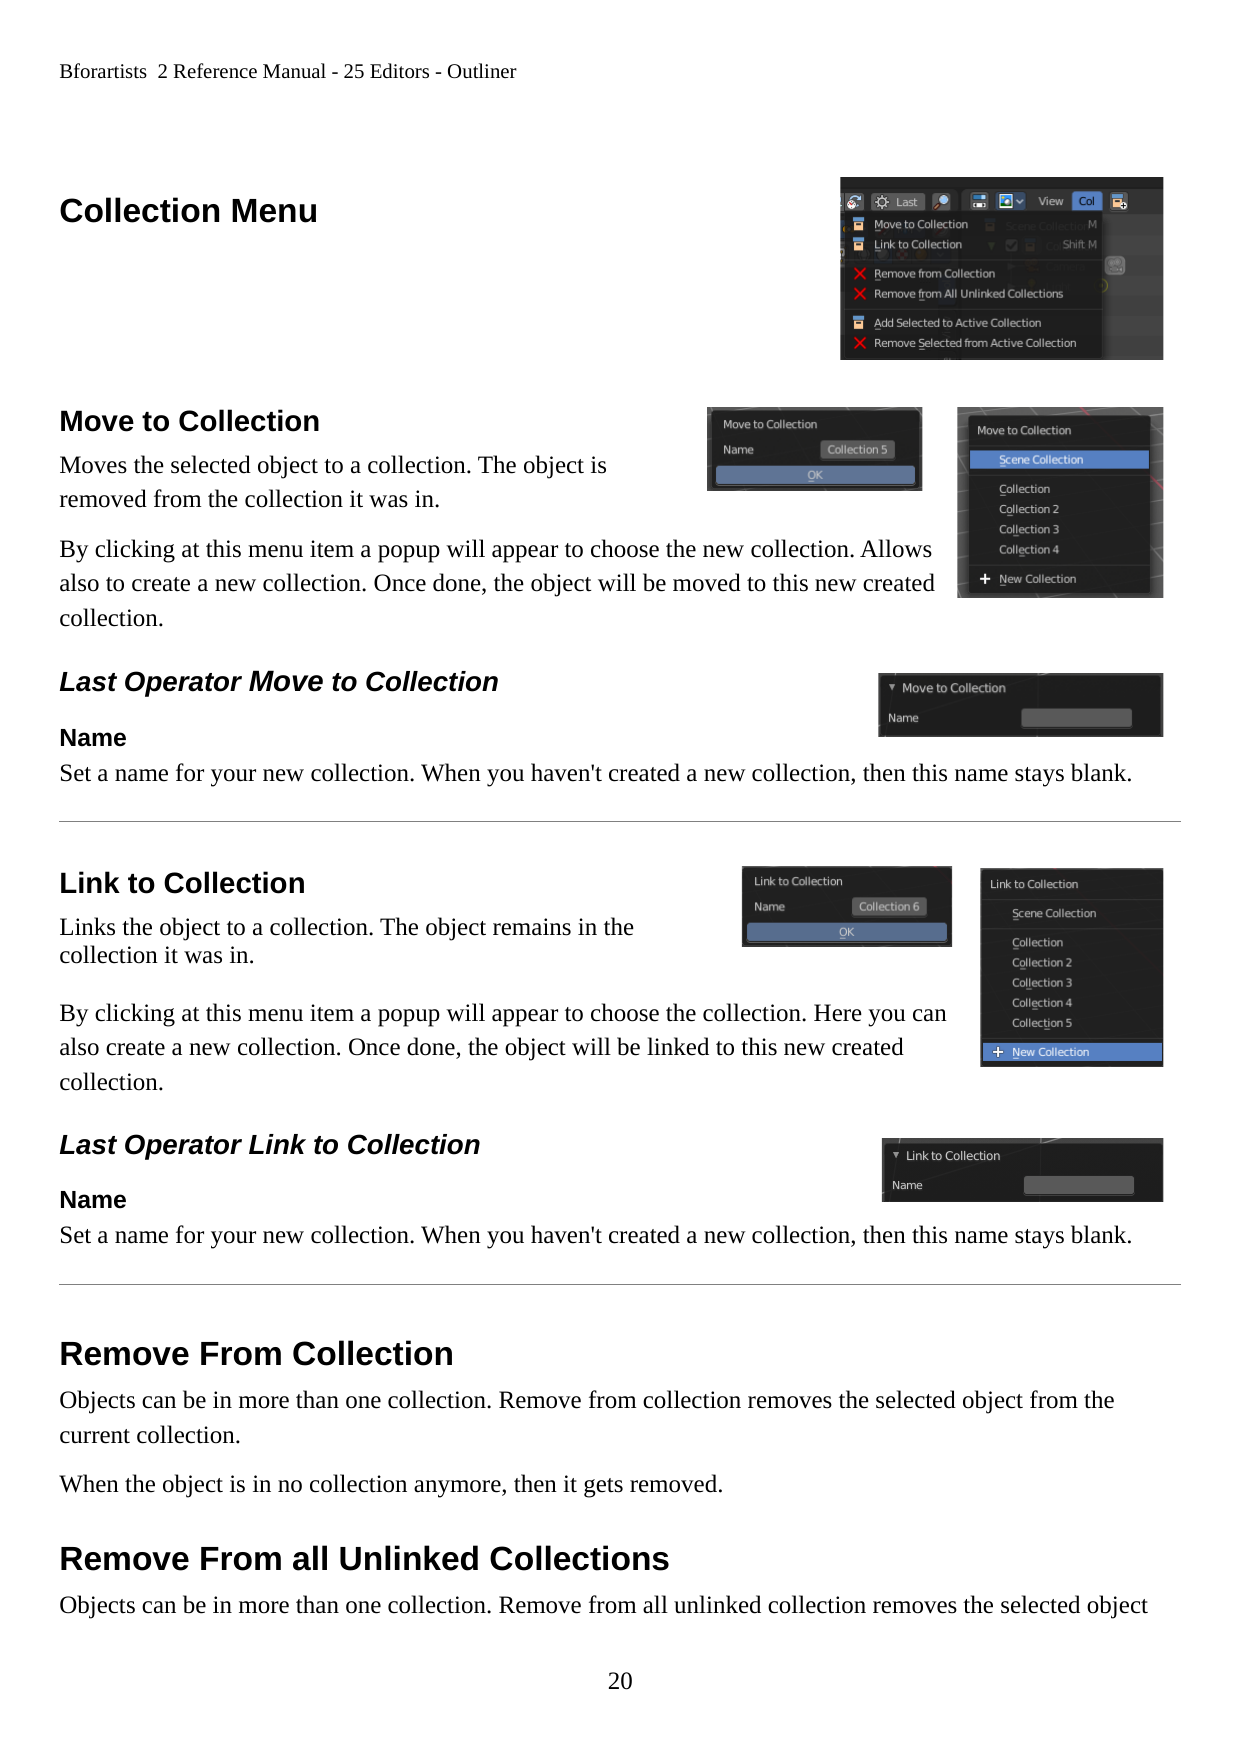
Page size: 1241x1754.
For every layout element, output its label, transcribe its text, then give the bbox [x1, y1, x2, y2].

subtitle Last Operator Move to Collection [59, 664, 1181, 698]
subtitle Link to Collection [59, 866, 741, 899]
subtitle Name [59, 1185, 1181, 1214]
subtitle [1164, 191, 1181, 229]
subtitle Move to Collection [59, 404, 1181, 438]
subtitle Remove From all Unlinked Collections [59, 1539, 1181, 1577]
picture [881, 1138, 1164, 1202]
subtitle Collection Menu [59, 191, 840, 229]
subtitle Remove From Collection [59, 1334, 1181, 1373]
text When the object is in no collection anymore, then it gets removed. [59, 1469, 1181, 1498]
picture [878, 673, 1164, 737]
picture [840, 177, 1164, 360]
text Objects can be in more than one collection. Remove from collection removes the selected object from the current collection. [59, 1385, 1181, 1449]
subtitle Name [59, 723, 1181, 751]
subtitle [953, 866, 1181, 899]
picture [957, 407, 1164, 598]
text Objects can be in more than one collection. Remove from all unlinked collection removes the selected object [59, 1590, 1181, 1619]
subtitle Last Operator Link to Collection [59, 1128, 1181, 1160]
text Set a name for your new collection. When you haven't created a new collection, then this name stays blank. [59, 1220, 1181, 1249]
picture [980, 868, 1164, 1067]
text Links the object to a collection. The object remains in the collection it was in. [59, 912, 980, 969]
text By clicking at this menu item a popup will appear to choose the new collection. Allows also to create a new collection. Once done, the object will be moved to this new created collection. [59, 534, 1181, 631]
text Moves the selected object to a collection. The object is removed from the collection it was in. [59, 450, 957, 513]
text By clicking at this menu item a popup will appear to choose the collection. Here you can also create a new collection. Once done, the object will be linked to this new created collection. [59, 998, 1181, 1096]
picture [741, 866, 953, 947]
picture [707, 407, 923, 491]
text Set a name for your new collection. When you haven't created a new collection, then this name stays blank. [59, 758, 1181, 786]
